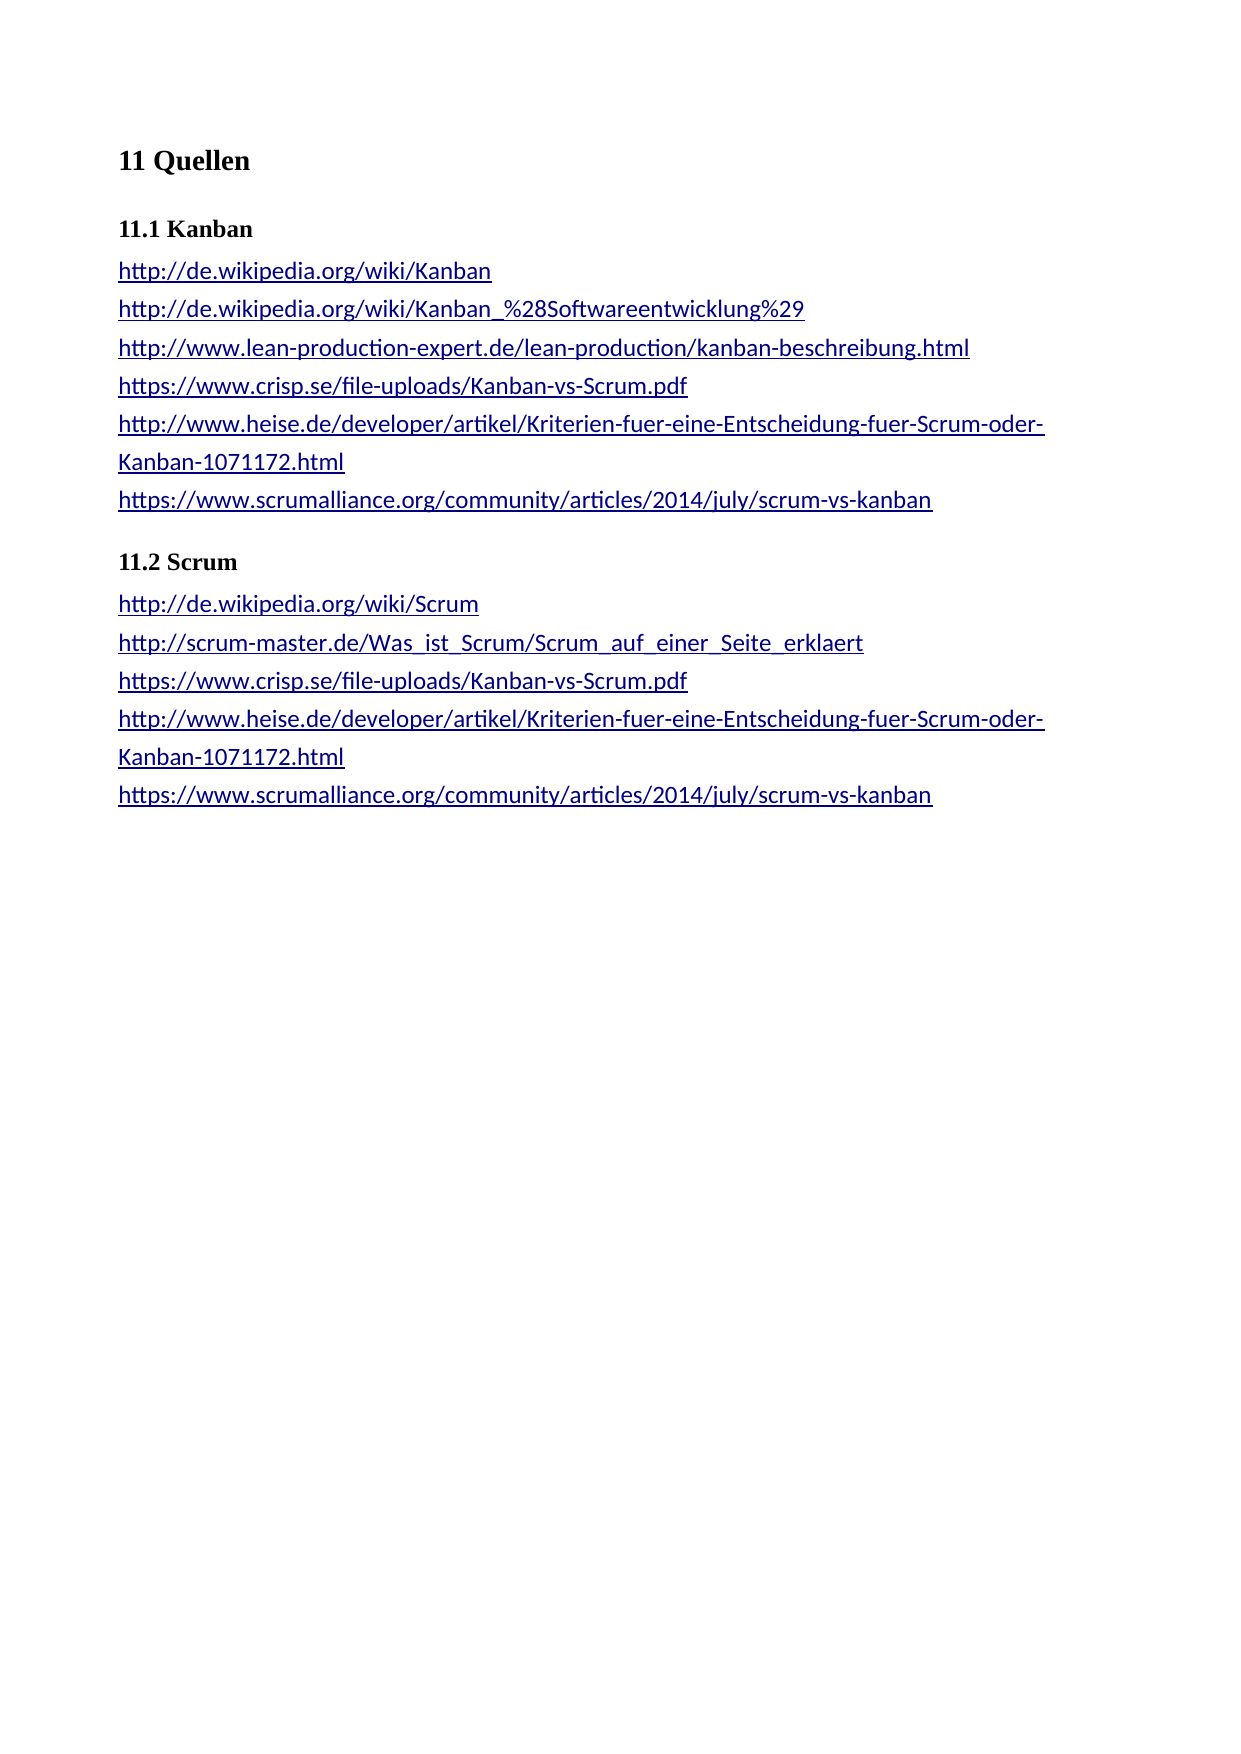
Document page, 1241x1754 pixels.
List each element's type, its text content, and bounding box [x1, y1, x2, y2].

text https://www.scrumalliance.org/community/articles/2014/july/scrum-vs-kanban [118, 779, 1122, 810]
subtitle 11 Quellen [118, 143, 1122, 177]
text http://de.wikipedia.org/wiki/Kanban_%28Softwareentwicklung%29 [118, 293, 1122, 324]
text https://www.crisp.se/file-uploads/Kanban-vs-Scrum.pdf [118, 665, 1122, 695]
text http://de.wikipedia.org/wiki/Scrum [118, 588, 1122, 619]
text http://de.wikipedia.org/wiki/Kanban [118, 255, 1122, 286]
text http://scrum-master.de/Was_ist_Scrum/Scrum_auf_einer_Seite_erklaert [118, 627, 1122, 657]
text http://www.heise.de/developer/artikel/Kriterien-fuer-eine-Entscheidung-fuer-Scrum-oder-Kanban-1071172.html [118, 703, 1122, 772]
subtitle 11.1 Kanban [118, 214, 1122, 243]
subtitle 11.2 Scrum [118, 547, 1122, 576]
text http://www.lean-production-expert.de/lean-production/kanban-beschreibung.html [118, 332, 1122, 362]
text http://www.heise.de/developer/artikel/Kriterien-fuer-eine-Entscheidung-fuer-Scrum-oder-Kanban-1071172.html [118, 408, 1122, 477]
text https://www.scrumalliance.org/community/articles/2014/july/scrum-vs-kanban [118, 484, 1122, 515]
text https://www.crisp.se/file-uploads/Kanban-vs-Scrum.pdf [118, 370, 1122, 400]
